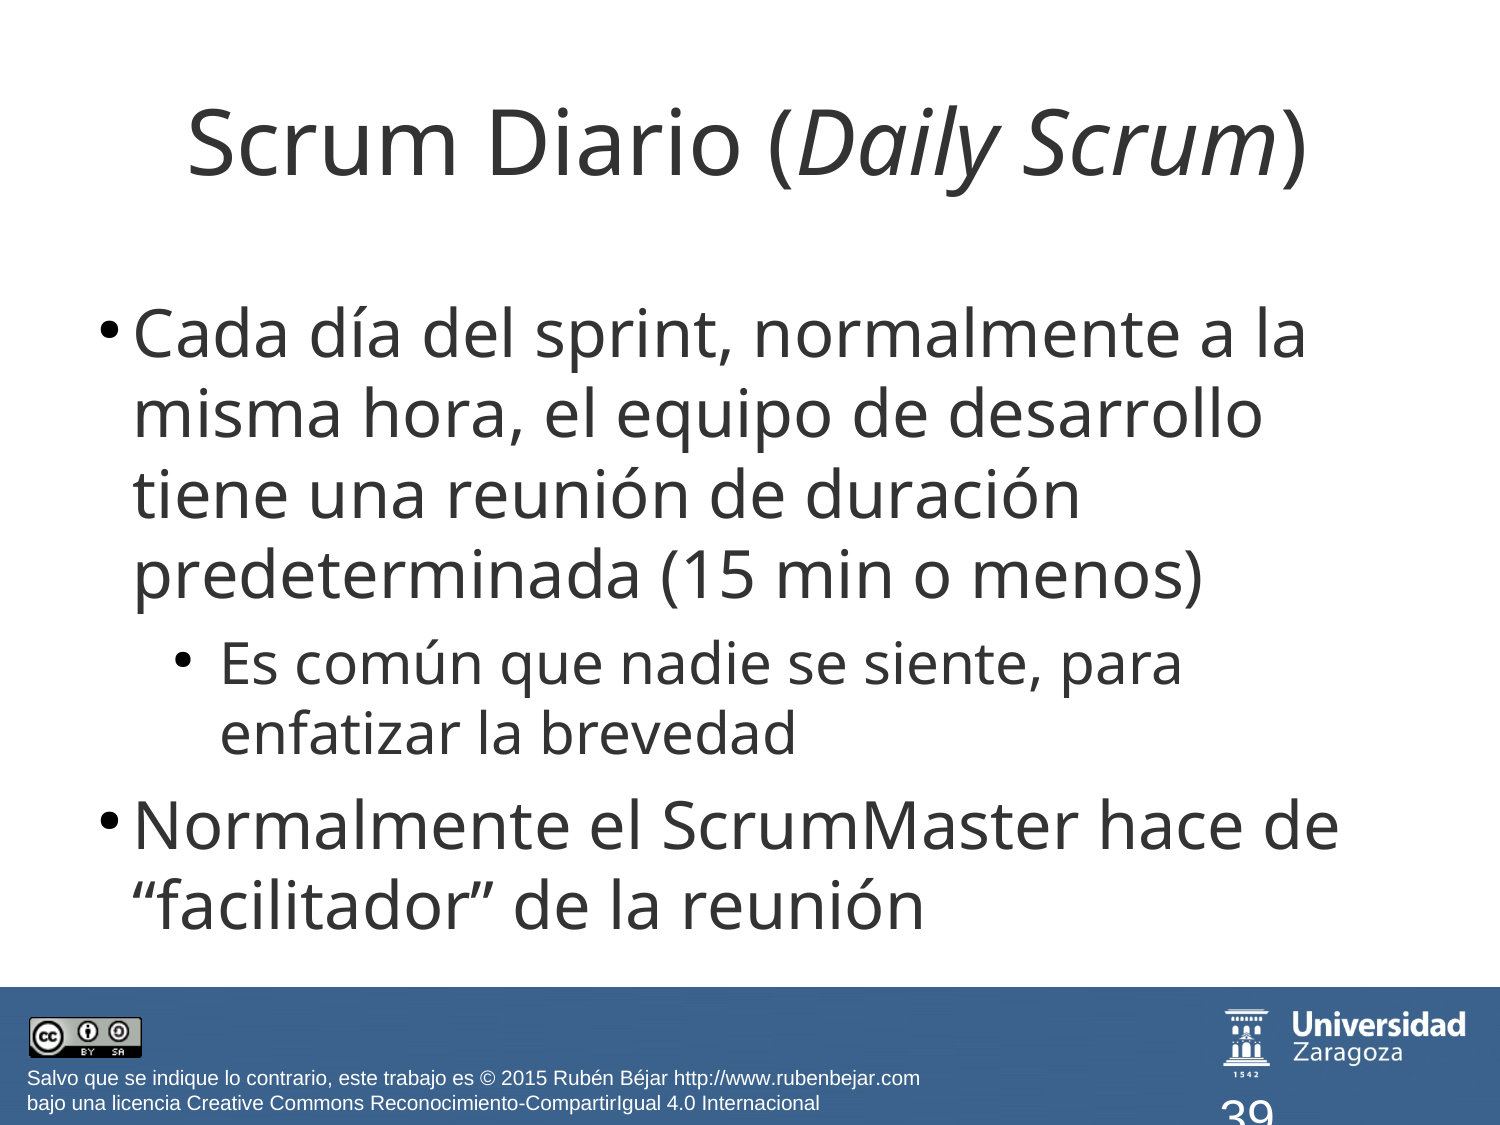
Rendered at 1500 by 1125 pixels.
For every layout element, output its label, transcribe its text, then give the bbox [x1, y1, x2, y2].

picture [0, 987, 1500, 1125]
list Cada día del sprint, normalmente a la misma hora, el equipo de desarrollo tiene una reunión de duración predeterminada (15 min o menos) Es común que nadie se siente, para enfatizar la brevedad Normalmente el ScrumMaster hace de “facilitador” de la reunión [82, 283, 1418, 957]
title Scrum Diario (Daily Scrum) [74, 21, 1420, 257]
picture [1254, 1104, 1268, 1120]
